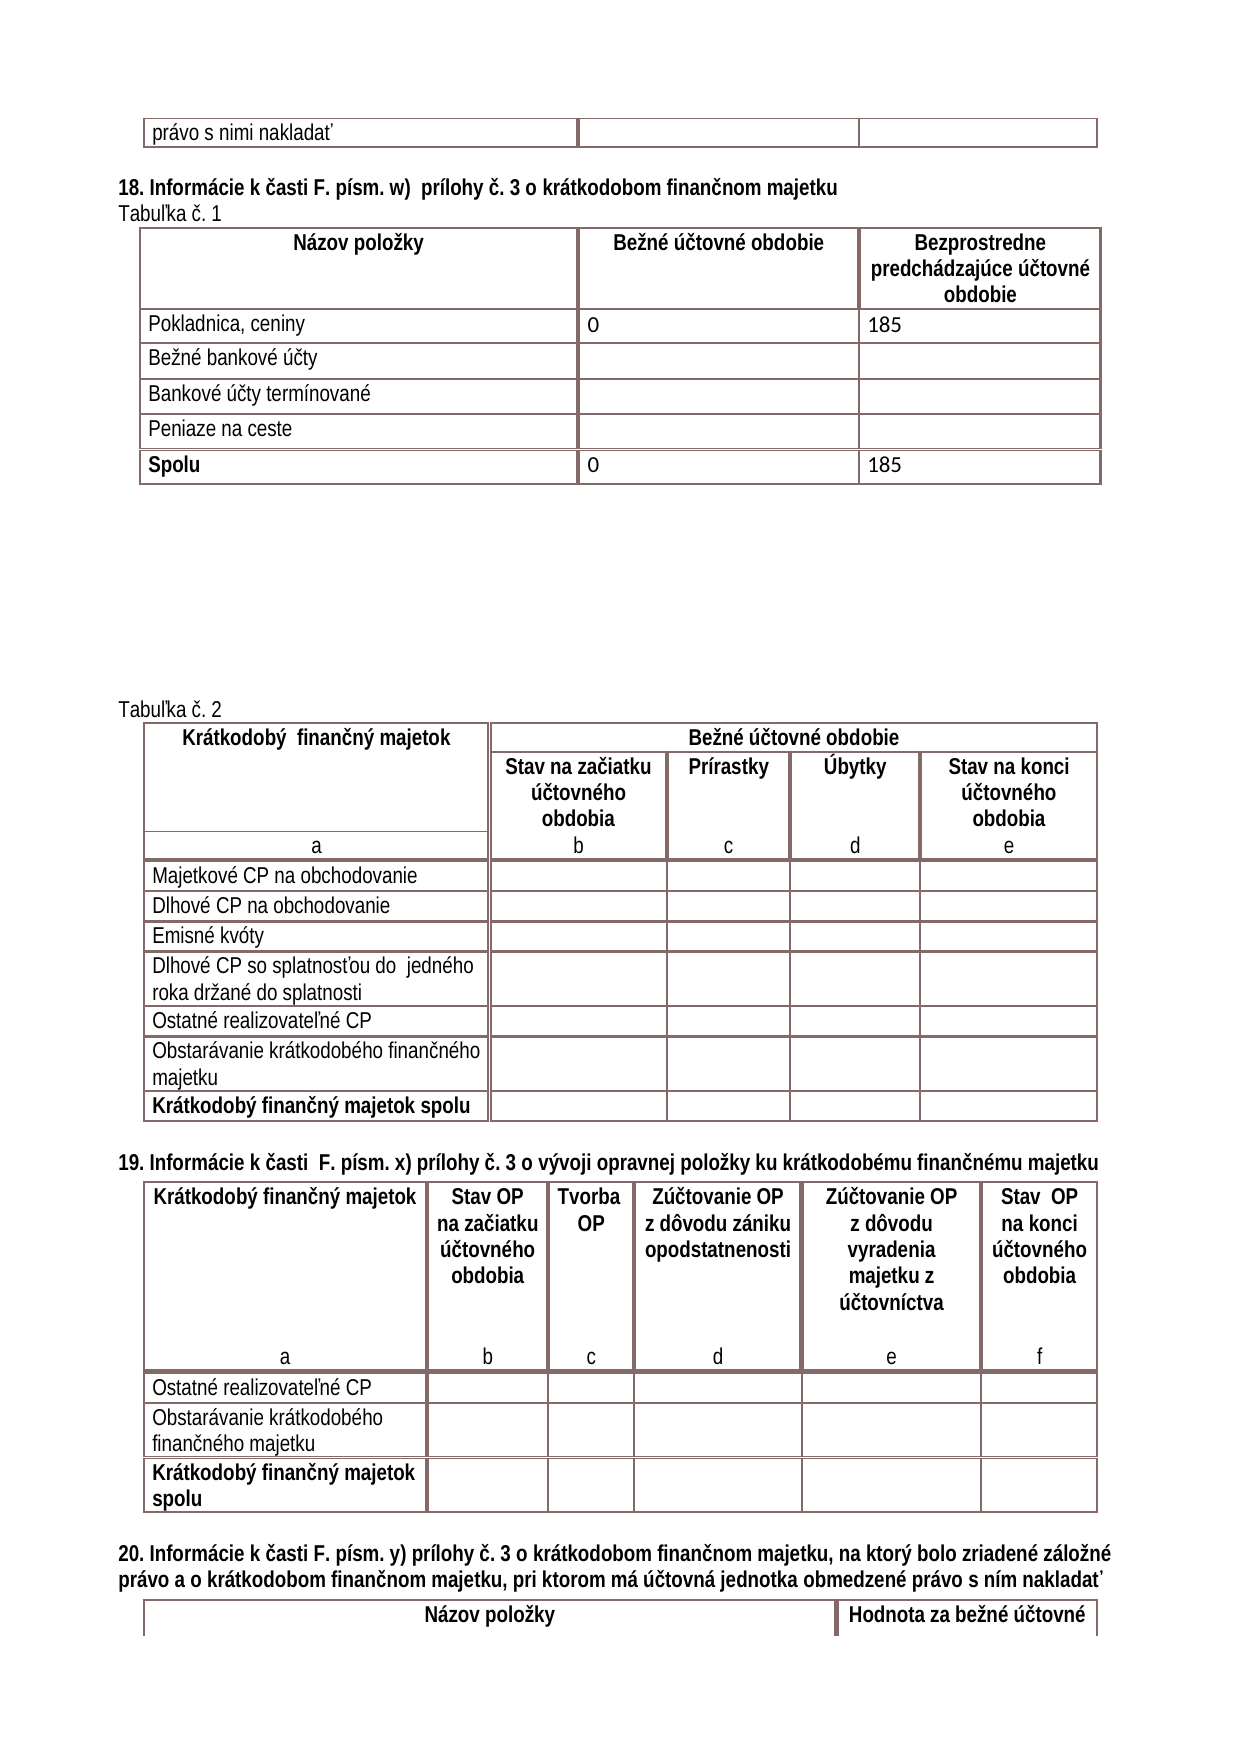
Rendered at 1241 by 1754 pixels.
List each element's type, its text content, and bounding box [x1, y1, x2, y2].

table_header Zúčtovanie OP z dôvodu zániku opodstatnenosti [636, 1183, 799, 1343]
table_cell Obstarávanie krátkodobého finančného majetku [145, 1404, 425, 1456]
table_header Bežné účtovné obdobie [492, 724, 1096, 751]
table_cell právo s nimi nakladať [145, 119, 576, 146]
table_cell Spolu [141, 451, 576, 483]
table_cell d [636, 1343, 799, 1369]
table_cell Dlhové CP na obchodovanie [145, 892, 487, 920]
table_cell [803, 1459, 980, 1511]
table_cell [549, 1459, 633, 1511]
table_cell b [492, 832, 665, 858]
table_cell [921, 892, 1096, 920]
table_cell Ostatné realizovateľné CP [145, 1374, 425, 1402]
table_cell 0 [580, 451, 858, 483]
table_header Názov položky [145, 1601, 834, 1636]
table_cell [791, 1038, 919, 1090]
table_cell [791, 1092, 919, 1120]
table_cell Bežné bankové účty [141, 344, 576, 378]
table_cell [860, 380, 1099, 413]
table_cell [791, 1007, 919, 1035]
table_cell Stav na začiatku účtovného obdobia [492, 753, 665, 832]
table_cell Prírastky [669, 753, 788, 832]
table_cell [580, 415, 858, 448]
table_cell Peniaze na ceste [141, 415, 576, 448]
table_cell [982, 1459, 1096, 1511]
table_cell [982, 1404, 1096, 1456]
table_cell 185 [860, 310, 1099, 342]
table_cell Emisné kvóty [145, 923, 487, 950]
table_cell e [922, 832, 1096, 858]
table_cell Obstarávanie krátkodobého finančného majetku [145, 1038, 487, 1090]
table_cell [668, 892, 789, 920]
table_cell Dlhové CP so splatnosťou do jedného roka držané do splatnosti [145, 953, 487, 1005]
table_cell 0 [580, 310, 858, 342]
text 20. Informácie k časti F. písm. y) prílohy č. 3 o krátkodobom finančnom majetku, na ktorý bolo zriadené záložné právo a o krátkodobom finančnom majetku, pri ktorom má účtovná jednotka obmedzené právo s ním nakladať [118, 1540, 1122, 1592]
table_cell [580, 119, 858, 146]
table_cell [580, 380, 858, 413]
table_cell Majetkové CP na obchodovanie [145, 862, 487, 890]
table_cell [429, 1374, 547, 1402]
table_cell Pokladnica, ceniny [141, 310, 576, 342]
table_cell [921, 862, 1096, 890]
table_cell a [145, 1343, 425, 1369]
table_header Zúčtovanie OP z dôvodu vyradenia majetku z účtovníctva [804, 1183, 979, 1343]
table_cell Krátkodobý finančný majetok spolu [145, 1459, 425, 1511]
table_cell [921, 953, 1096, 1005]
table_cell c [550, 1343, 632, 1369]
table_cell [791, 892, 919, 920]
table_cell Ostatné realizovateľné CP [145, 1007, 487, 1035]
table_cell [668, 1038, 789, 1090]
table_cell e [804, 1343, 979, 1369]
table_cell [668, 862, 789, 890]
table_cell [921, 1038, 1096, 1090]
text 18. Informácie k časti F. písm. w) prílohy č. 3 o krátkodobom finančnom majetku [118, 174, 1122, 200]
text 19. Informácie k časti F. písm. x) prílohy č. 3 o vývoji opravnej položky ku krátkodobému finančnému majetku [118, 1149, 1122, 1175]
table_cell [429, 1404, 547, 1456]
table_header Tvorba OP [550, 1183, 632, 1343]
table_cell [921, 923, 1096, 950]
table_cell [492, 1007, 666, 1035]
table_cell [492, 1092, 666, 1120]
table_header Stav OP na začiatku účtovného obdobia [429, 1183, 546, 1343]
table_cell [921, 1092, 1096, 1120]
table_header Krátkodobý finančný majetok [145, 724, 487, 831]
table_cell [668, 923, 789, 950]
table_cell [860, 344, 1099, 378]
table_cell [860, 119, 1096, 146]
table_cell [429, 1459, 547, 1511]
table_cell a [145, 832, 487, 858]
table_cell [791, 862, 919, 890]
table_cell c [669, 832, 788, 858]
table_header Názov položky [141, 229, 576, 308]
table_cell Stav na konci účtovného obdobia [922, 753, 1096, 832]
table_cell [492, 923, 666, 950]
table_cell [635, 1404, 801, 1456]
table_cell [492, 892, 666, 920]
table_cell [921, 1007, 1096, 1035]
table_cell f [983, 1343, 1096, 1369]
table_header Bezprostredne predchádzajúce účtovné obdobie [861, 229, 1099, 308]
table_cell [803, 1374, 980, 1402]
text Tabuľka č. 2 [118, 696, 1122, 722]
table_cell [492, 953, 666, 1005]
table_cell [549, 1374, 633, 1402]
table_cell [982, 1374, 1096, 1402]
table_cell b [429, 1343, 546, 1369]
table_cell [860, 415, 1099, 448]
table_cell [668, 1092, 789, 1120]
table_cell [549, 1404, 633, 1456]
table_cell d [792, 832, 918, 858]
table_cell [791, 953, 919, 1005]
table_cell Úbytky [792, 753, 918, 832]
table_header Hodnota za bežné účtovné [839, 1601, 1096, 1636]
table_header Bežné účtovné obdobie [580, 229, 857, 308]
table_cell [791, 923, 919, 950]
table_header Stav OP na konci účtovného obdobia [983, 1183, 1096, 1343]
table_cell Bankové účty termínované [141, 380, 576, 413]
table_cell [668, 1007, 789, 1035]
table_cell [635, 1374, 801, 1402]
table_header Krátkodobý finančný majetok [145, 1183, 425, 1343]
text Tabuľka č. 1 [118, 200, 1122, 227]
table_cell [635, 1459, 801, 1511]
table_cell Krátkodobý finančný majetok spolu [145, 1092, 487, 1120]
table_cell [492, 1038, 666, 1090]
table_cell [580, 344, 858, 378]
table_cell [668, 953, 789, 1005]
table_cell 185 [860, 451, 1099, 483]
table_cell [492, 862, 666, 890]
table_cell [803, 1404, 980, 1456]
